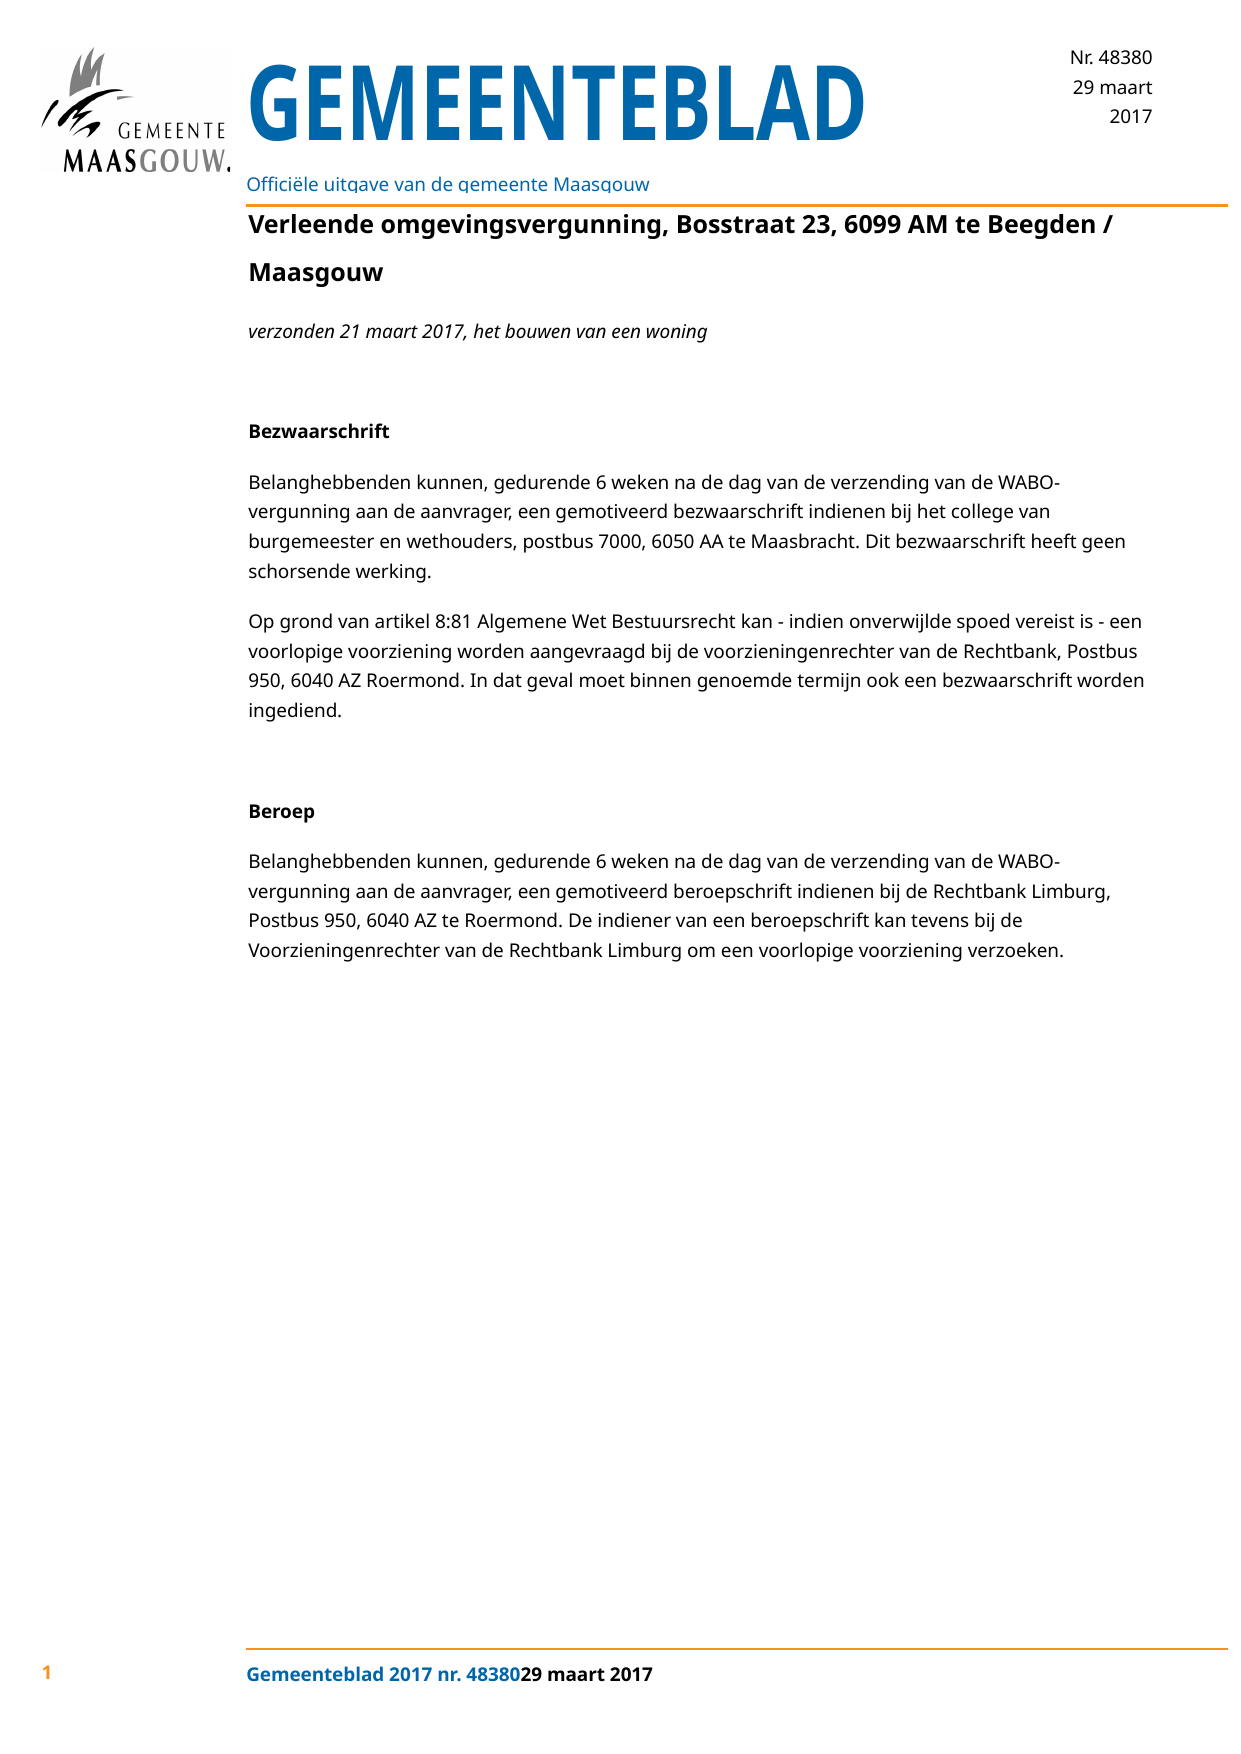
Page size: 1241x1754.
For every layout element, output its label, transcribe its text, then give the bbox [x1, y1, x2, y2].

text Beroep [248, 798, 1152, 824]
text Belanghebbenden kunnen, gedurende 6 weken na de dag van de verzending van de WABO-vergunning aan de aanvrager, een gemotiveerd beroepschrift indienen bij de Rechtbank Limburg, Postbus 950, 6040 AZ te Roermond. De indiener van een beroepschrift kan tevens bij de Voorzieningenrechter van de Rechtbank Limburg om een voorlopige voorziening verzoeken. [248, 848, 1152, 963]
text Op grond van artikel 8:81 Algemene Wet Bestuursrecht kan - indien onverwijlde spoed vereist is - een voorlopige voorziening worden aangevraagd bij de voorzieningenrechter van de Rechtbank, Postbus 950, 6040 AZ Roermond. In dat geval moet binnen genoemde termijn ook een bezwaarschrift worden ingediend. [248, 608, 1152, 723]
picture [41, 47, 231, 172]
text Belanghebbenden kunnen, gedurende 6 weken na de dag van de verzending van de WABO-vergunning aan de aanvrager, een gemotiveerd bezwaarschrift indienen bij het college van burgemeester en wethouders, postbus 7000, 6050 AA te Maasbracht. Dit bezwaarschrift heeft geen schorsende werking. [248, 469, 1152, 584]
text verzonden 21 maart 2017, het bouwen van een woning [248, 318, 1152, 344]
text Verleende omgevingsvergunning, Bosstraat 23, 6099 AM te Beegden / Maasgouw [248, 207, 1152, 288]
text Bezwaarschrift [248, 419, 1152, 444]
